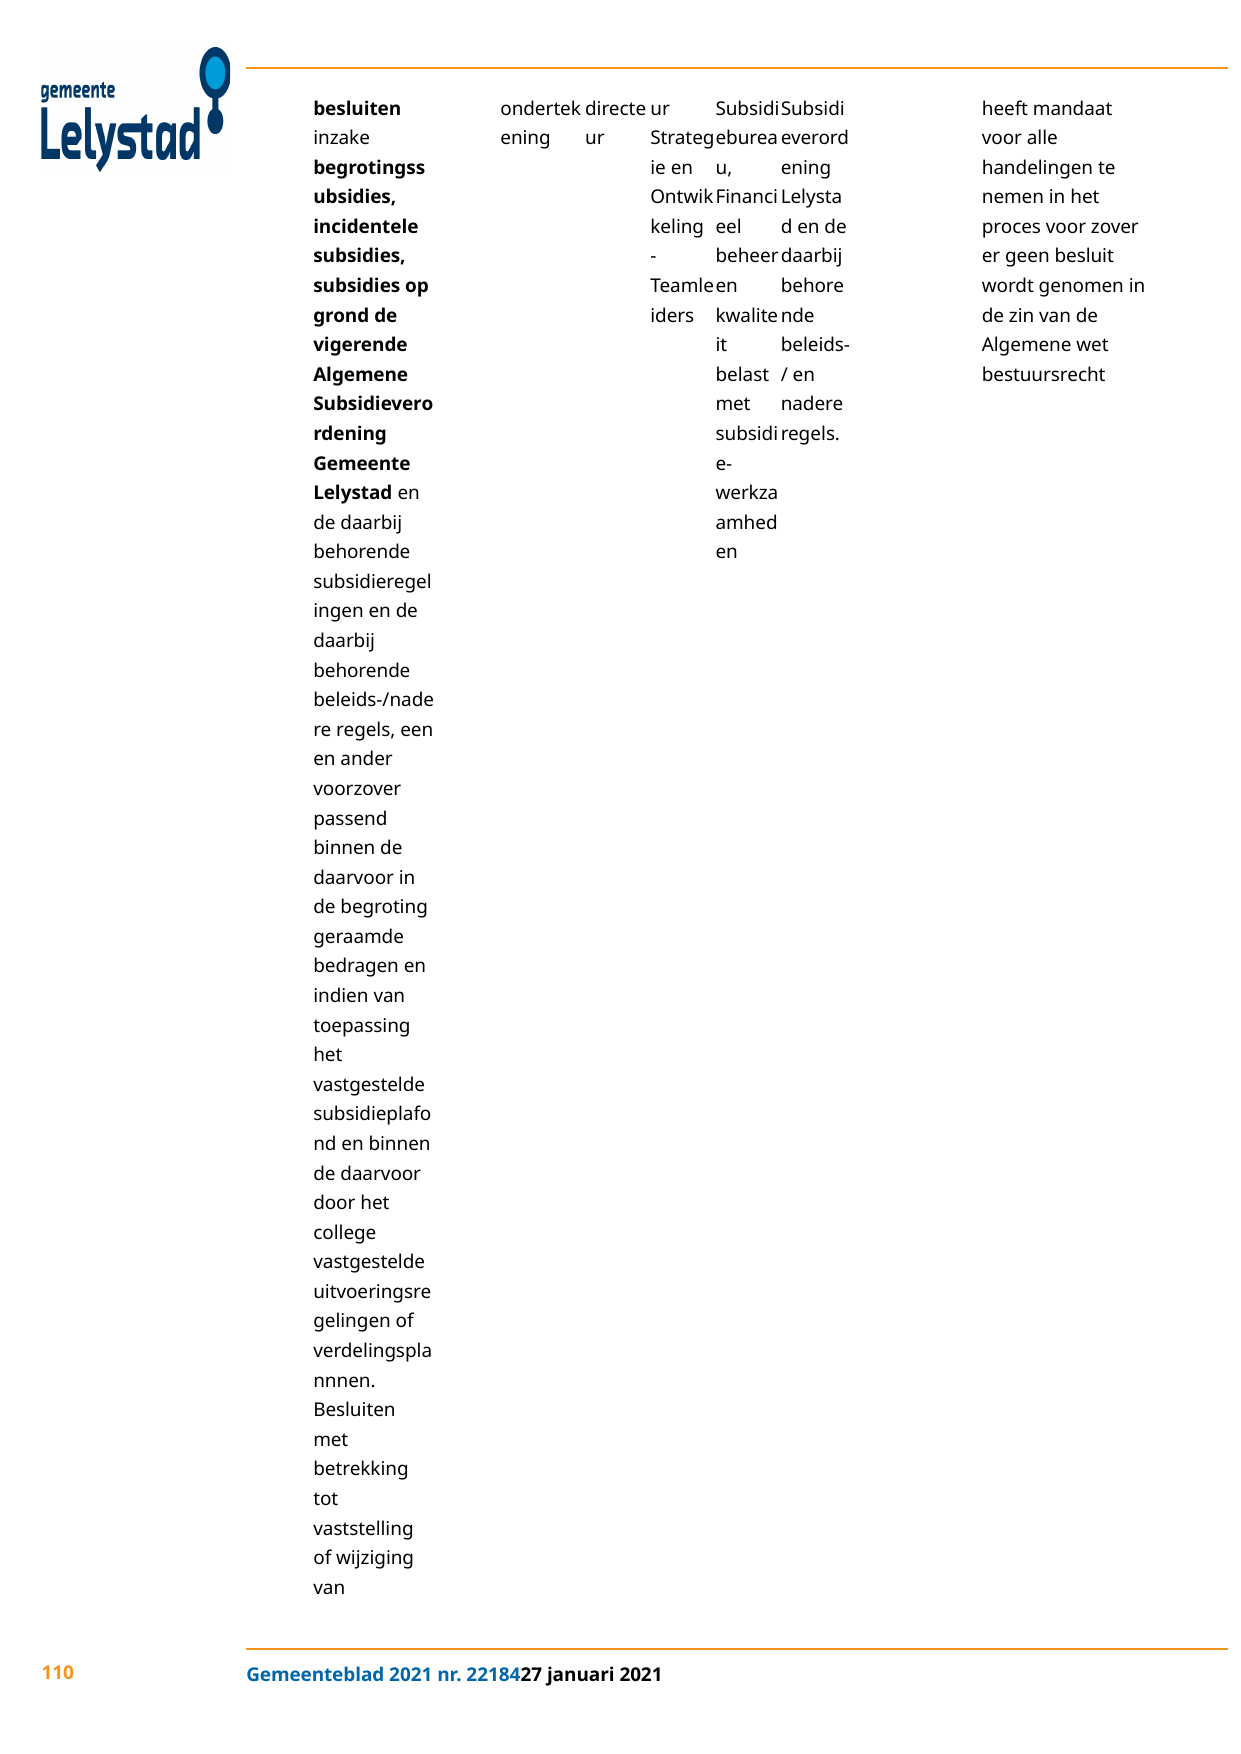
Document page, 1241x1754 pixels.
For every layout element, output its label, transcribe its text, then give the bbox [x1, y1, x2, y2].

table_cell [916, 95, 982, 1600]
table_cell ondertekening [500, 95, 585, 1600]
picture [41, 47, 231, 172]
table_cell [435, 95, 500, 1600]
table_cell heeft mandaat voor alle handelingen te nemen in het proces voor zover er geen besluit wordt genomen in de zin van de Algemene wet bestuursrecht [982, 95, 1152, 1600]
table_cell Subsidiebureau, Financieel beheer en kwaliteit belast met subsidie-werkzaamheden [715, 95, 781, 1600]
table_cell ur Strategie en Ontwikkeling - Teamleiders [650, 95, 715, 1600]
table_cell Subsidieverordening Lelystad en de daarbij behorende beleids-/ en nadere regels. [781, 95, 851, 1600]
table_cell [851, 95, 916, 1600]
table_cell besluiten inzake begrotingssubsidies, incidentele subsidies, subsidies op grond de vigerende Algemene Subsidieverordening Gemeente Lelystad en de daarbij behorende subsidieregelingen en de daarbij behorende beleids-/nadere regels, een en ander voorzover passend binnen de daarvoor in de begroting geraamde bedragen en indien van toepassing het vastgestelde subsidieplafond en binnen de daarvoor door het college vastgestelde uitvoeringsregelingen of verdelingsplannnen. Besluiten met betrekking tot vaststelling of wijziging van [313, 95, 435, 1600]
table_cell [248, 95, 313, 1600]
table_cell directeur [585, 95, 650, 1600]
